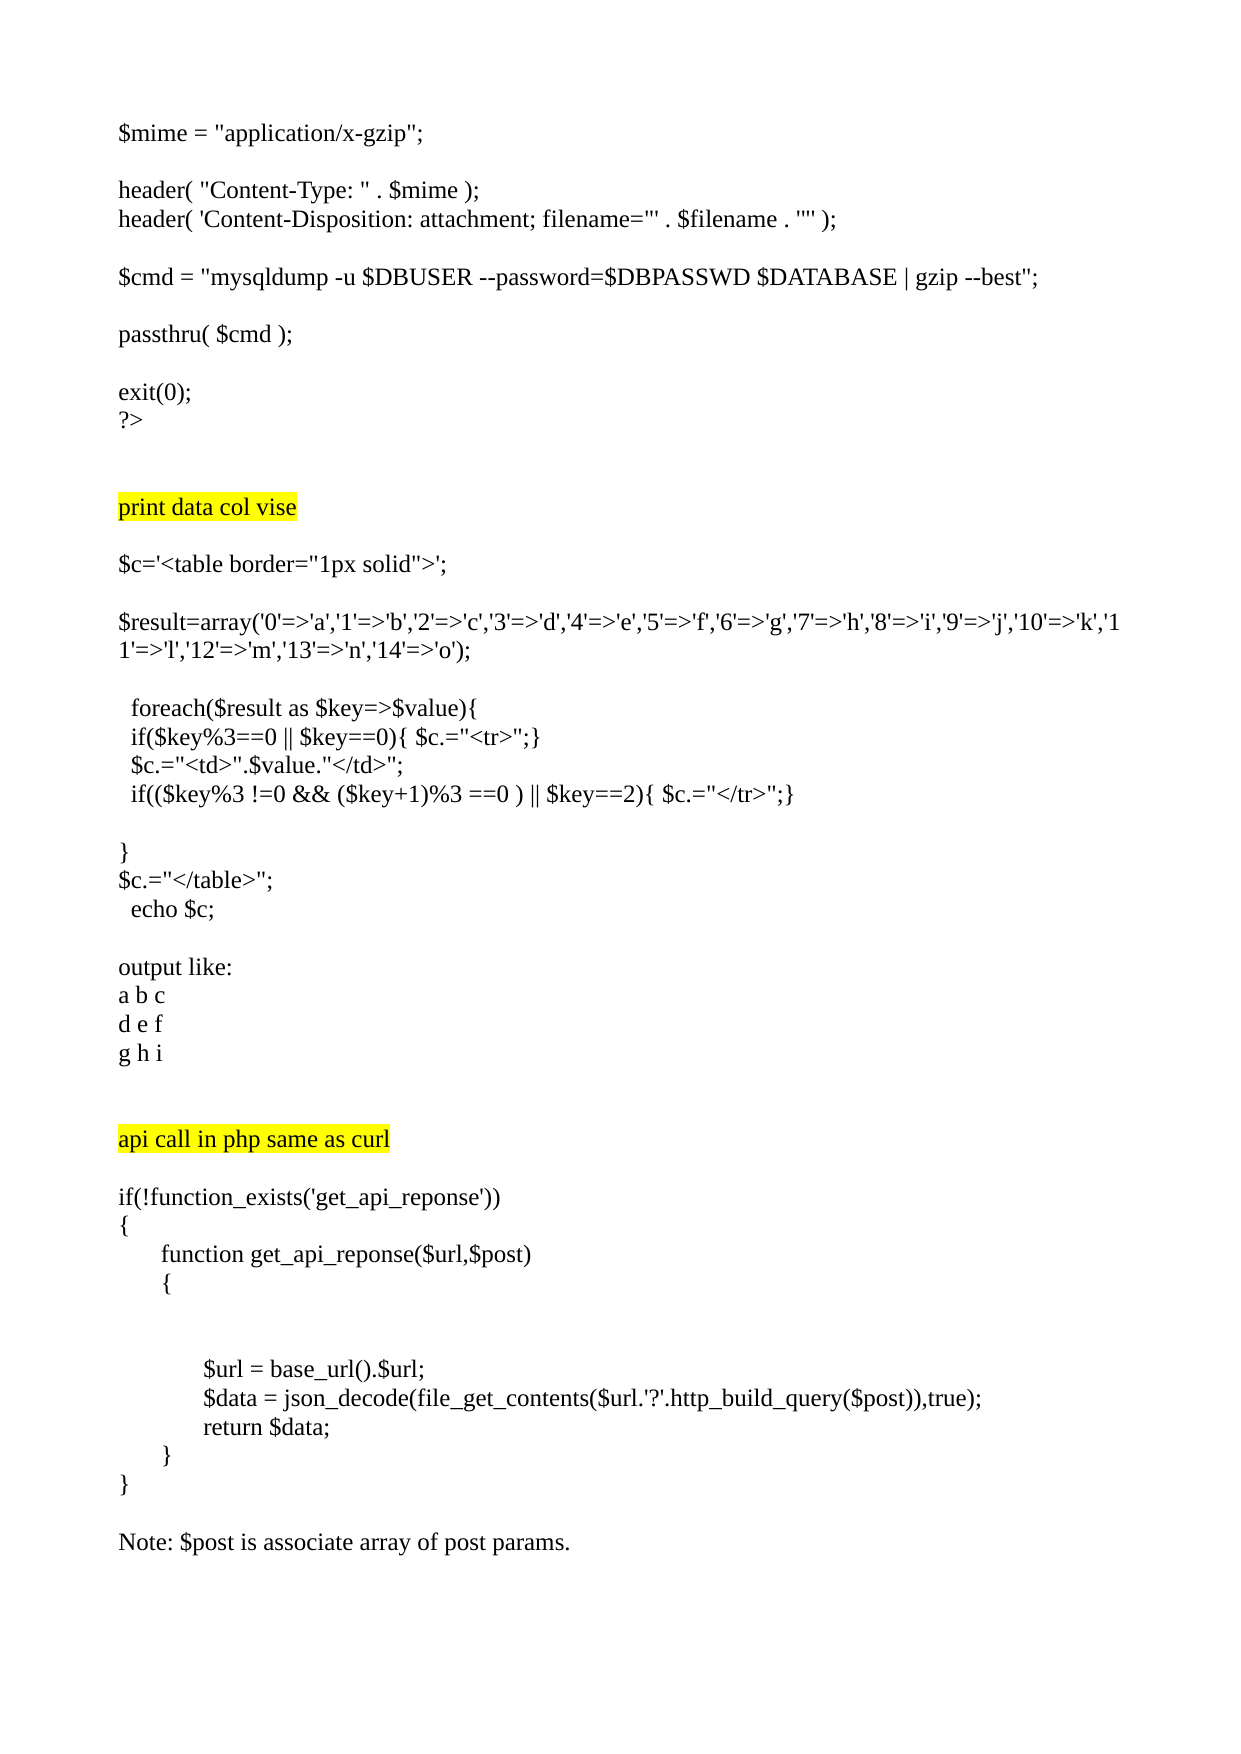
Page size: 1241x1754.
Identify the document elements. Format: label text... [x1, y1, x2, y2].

text if($key%3==0 || $key==0){ $c.="<tr>";} [118, 722, 1122, 751]
text exit(0); [118, 377, 1122, 406]
text passthru( $cmd ); [118, 319, 1122, 348]
text } [118, 1441, 1122, 1469]
text $c='<table border="1px solid">'; [118, 549, 1122, 578]
text } [118, 837, 1122, 866]
text { [118, 1211, 1122, 1239]
text $url = base_url().$url; [118, 1354, 1122, 1383]
text header( "Content-Type: " . $mime ); [118, 176, 1122, 204]
text ?> [118, 406, 1122, 434]
text print data col vise [118, 492, 1122, 521]
text a b c [118, 981, 1122, 1009]
text return $data; [118, 1412, 1122, 1441]
text header( 'Content-Disposition: attachment; filename="' . $filename . '"' ); [118, 204, 1122, 233]
text function get_api_reponse($url,$post) [118, 1239, 1122, 1268]
text g h i [118, 1038, 1122, 1067]
text $data = json_decode(file_get_contents($url.'?'.http_build_query($post)),true); [118, 1383, 1122, 1412]
text foreach($result as $key=>$value){ [118, 693, 1122, 722]
text Note: $post is associate array of post params. [118, 1527, 1122, 1556]
text echo $c; [118, 894, 1122, 923]
text api call in php same as curl [118, 1124, 1122, 1153]
text output like: [118, 952, 1122, 981]
text $c.="<td>".$value."</td>"; [118, 751, 1122, 779]
text { [118, 1268, 1122, 1297]
text $c.="</table>"; [118, 866, 1122, 894]
text $cmd = "mysqldump -u $DBUSER --password=$DBPASSWD $DATABASE | gzip --best"; [118, 262, 1122, 291]
text d e f [118, 1009, 1122, 1038]
text if(($key%3 !=0 && ($key+1)%3 ==0 ) || $key==2){ $c.="</tr>";} [118, 779, 1122, 808]
text if(!function_exists('get_api_reponse')) [118, 1182, 1122, 1211]
text } [118, 1469, 1122, 1498]
text $mime = "application/x-gzip"; [118, 118, 1122, 147]
text $result=array('0'=>'a','1'=>'b','2'=>'c','3'=>'d','4'=>'e','5'=>'f','6'=>'g','7'=>'h','8'=>'i','9'=>'j','10'=>'k','11'=>'l','12'=>'m','13'=>'n','14'=>'o'); [118, 607, 1122, 664]
